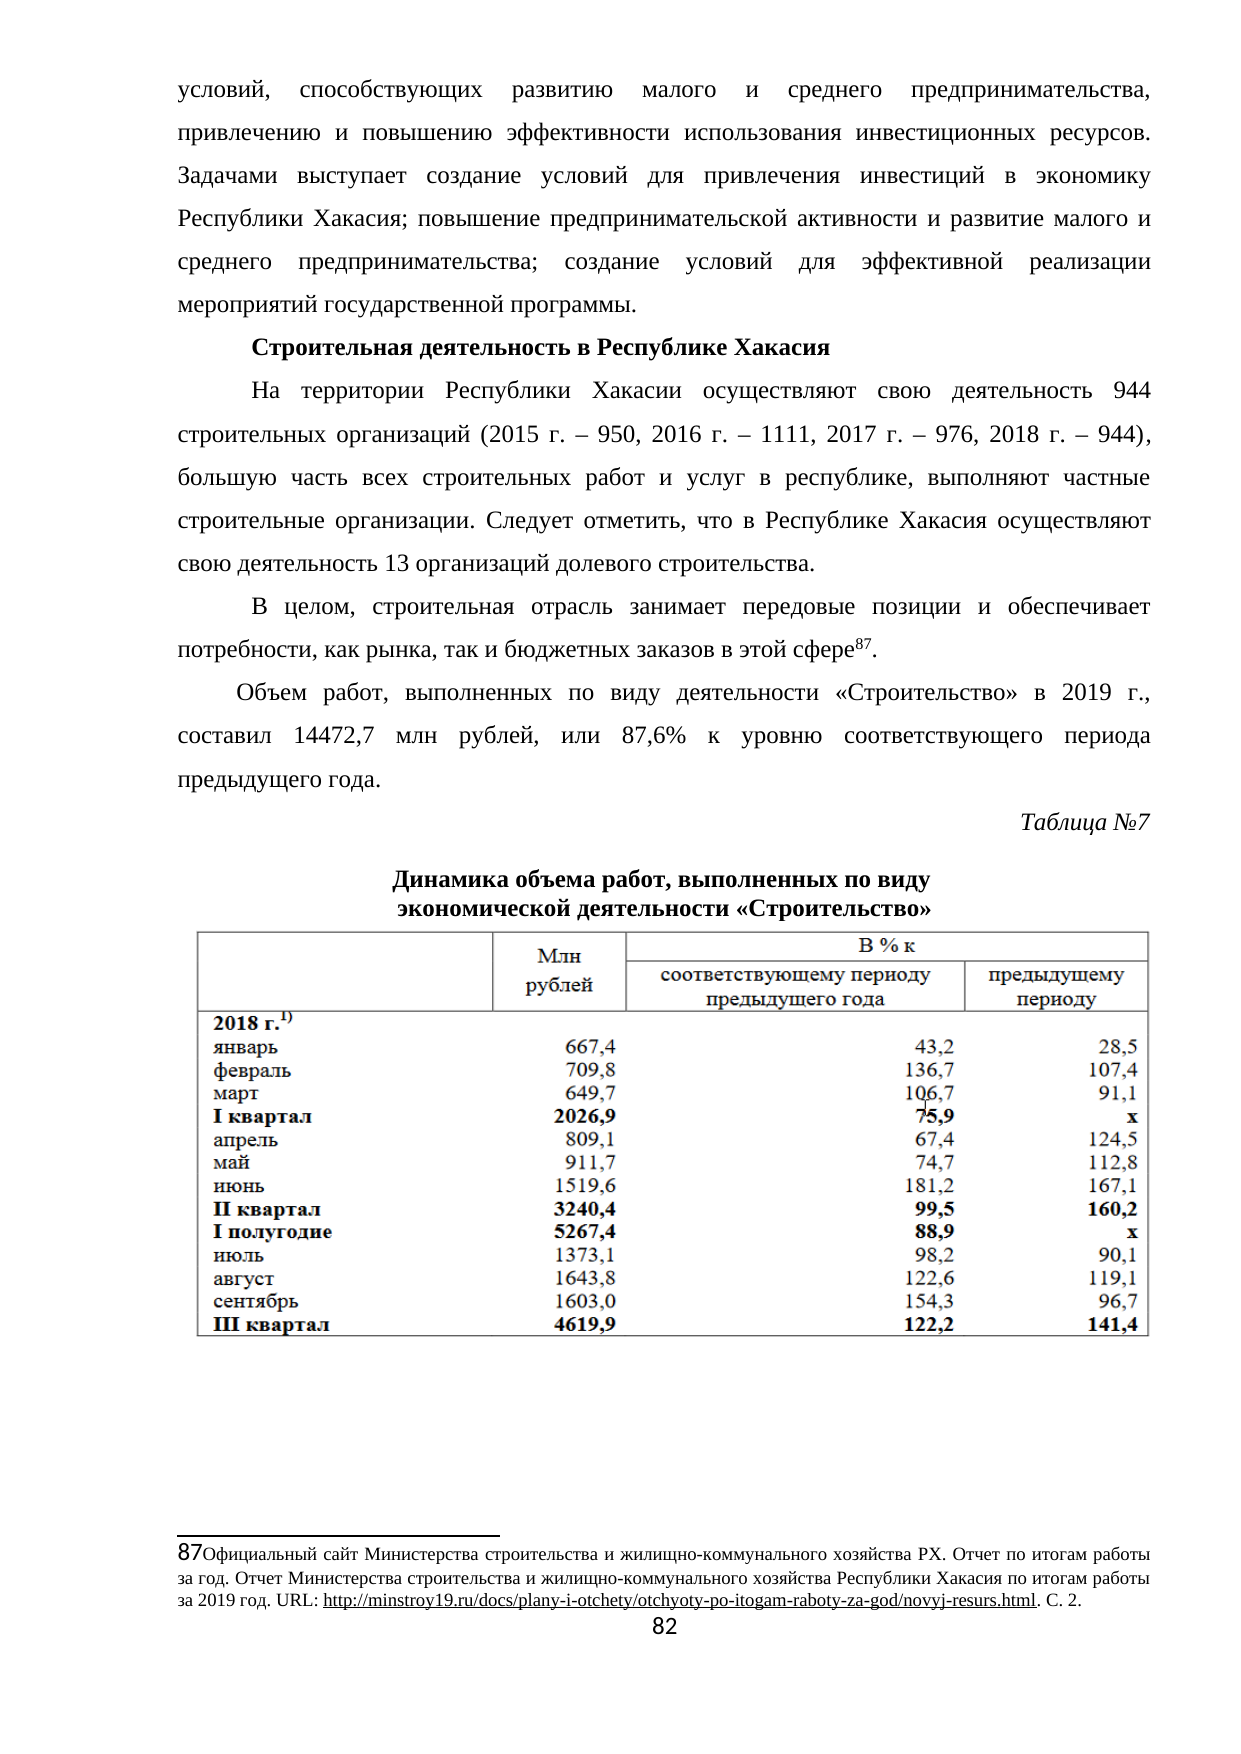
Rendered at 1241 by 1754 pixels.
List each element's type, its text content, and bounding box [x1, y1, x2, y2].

text Объем работ, выполненных по виду деятельности «Строительство» в 2019 г., составил 14472,7 млн рублей, или 87,6% к уровню соответствующего периода предыдущего года. [177, 677, 1152, 792]
text Таблица №7 [177, 807, 1152, 836]
text Официальный сайт Министерства строительства и жилищно-коммунального хозяйства РХ. Отчет по итогам работы за год. Отчет Министерства строительства и жилищно-коммунального хозяйства Республики Хакасия по итогам работы за 2019 год. URL: http://minstroy19.ru/docs/plany-i-otchety/otchyoty-po-itogam-raboty-za-god/novyj-resurs.html. С. 2. [177, 1536, 1152, 1610]
text На территории Республики Хакасии осуществляют свою деятельность 944 строительных организаций (2015 г. – 950, 2016 г. – 1111, 2017 г. – 976, 2018 г. – 944), большую часть всех строительных работ и услуг в республике, выполняют частные строительные организации. Следует отметить, что в Республике Хакасия осуществляют свою деятельность 13 организаций долевого строительства. [177, 376, 1152, 577]
text Динамика объема работ, выполненных по виду [177, 864, 1152, 893]
text В целом, строительная отрасль занимает передовые позиции и обеспечивает потребности, как рынка, так и бюджетных заказов в этой сфере. [177, 591, 1152, 663]
text экономической деятельности «Строительство» [177, 893, 1152, 921]
text условий, способствующих развитию малого и среднего предпринимательства, привлечению и повышению эффективности использования инвестиционных ресурсов. Задачами выступает создание условий для привлечения инвестиций в экономику Республики Хакасия; повышение предпринимательской активности и развитие малого и среднего предпринимательства; создание условий для эффективной реализации мероприятий государственной программы. [177, 74, 1152, 318]
text Строительная деятельность в Республике Хакасия [177, 332, 1152, 361]
